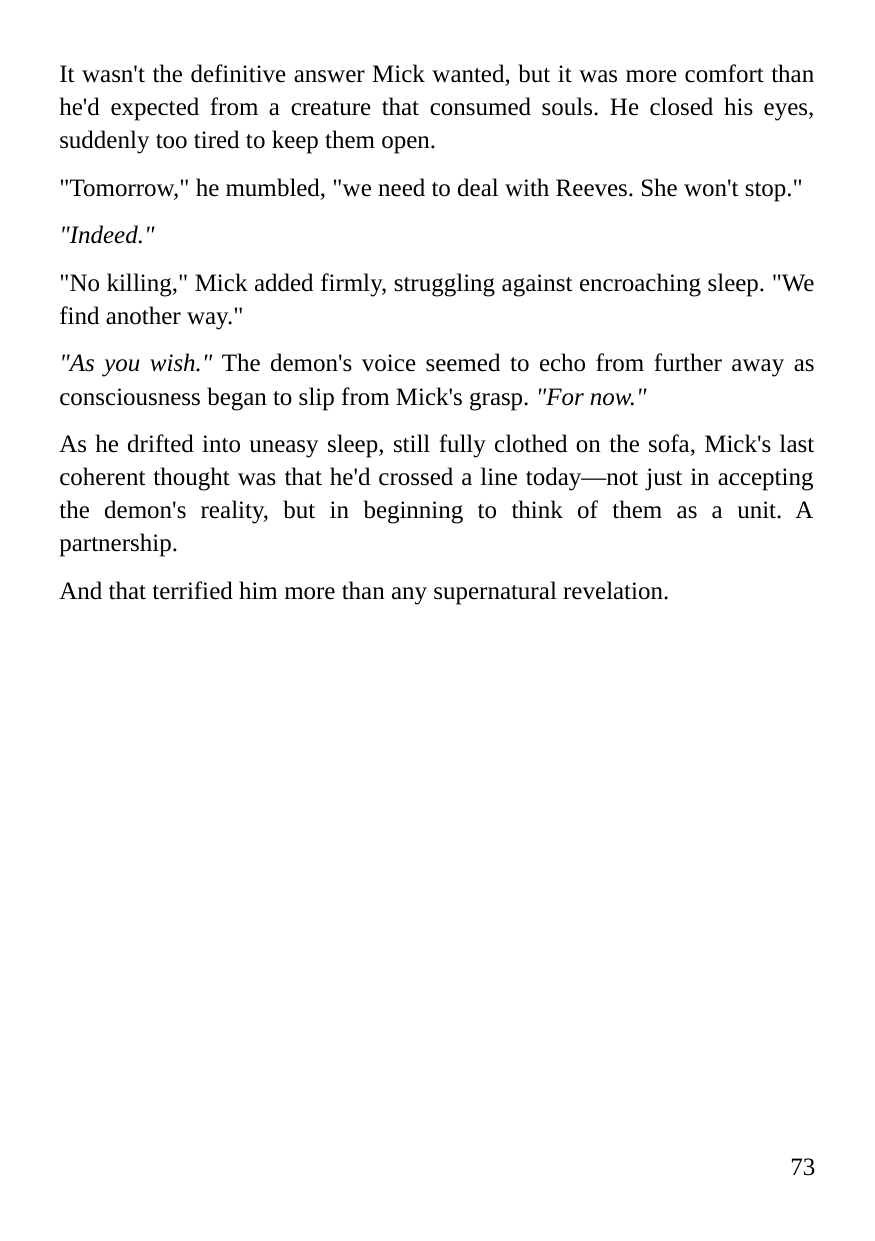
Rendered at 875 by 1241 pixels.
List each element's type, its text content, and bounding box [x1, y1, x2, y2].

text "Indeed." [59, 220, 815, 249]
text "As you wish." The demon's voice seemed to echo from further away as consciousness began to slip from Mick's grasp. "For now." [59, 348, 815, 410]
text "No killing," Mick added firmly, struggling against encroaching sleep. "We find another way." [59, 268, 815, 330]
text It wasn't the definitive answer Mick wanted, but it was more comfort than he'd expected from a creature that consumed souls. He closed his eyes, suddenly too tired to keep them open. [59, 59, 815, 154]
text And that terrified him more than any supernatural revelation. [59, 576, 815, 604]
text "Tomorrow," he mumbled, "we need to deal with Reeves. She won't stop." [59, 173, 815, 201]
text As he drifted into uneasy sleep, still fully clothed on the sofa, Mick's last coherent thought was that he'd crossed a line today—not just in accepting the demon's reality, but in beginning to think of them as a unit. A partnership. [59, 429, 815, 557]
